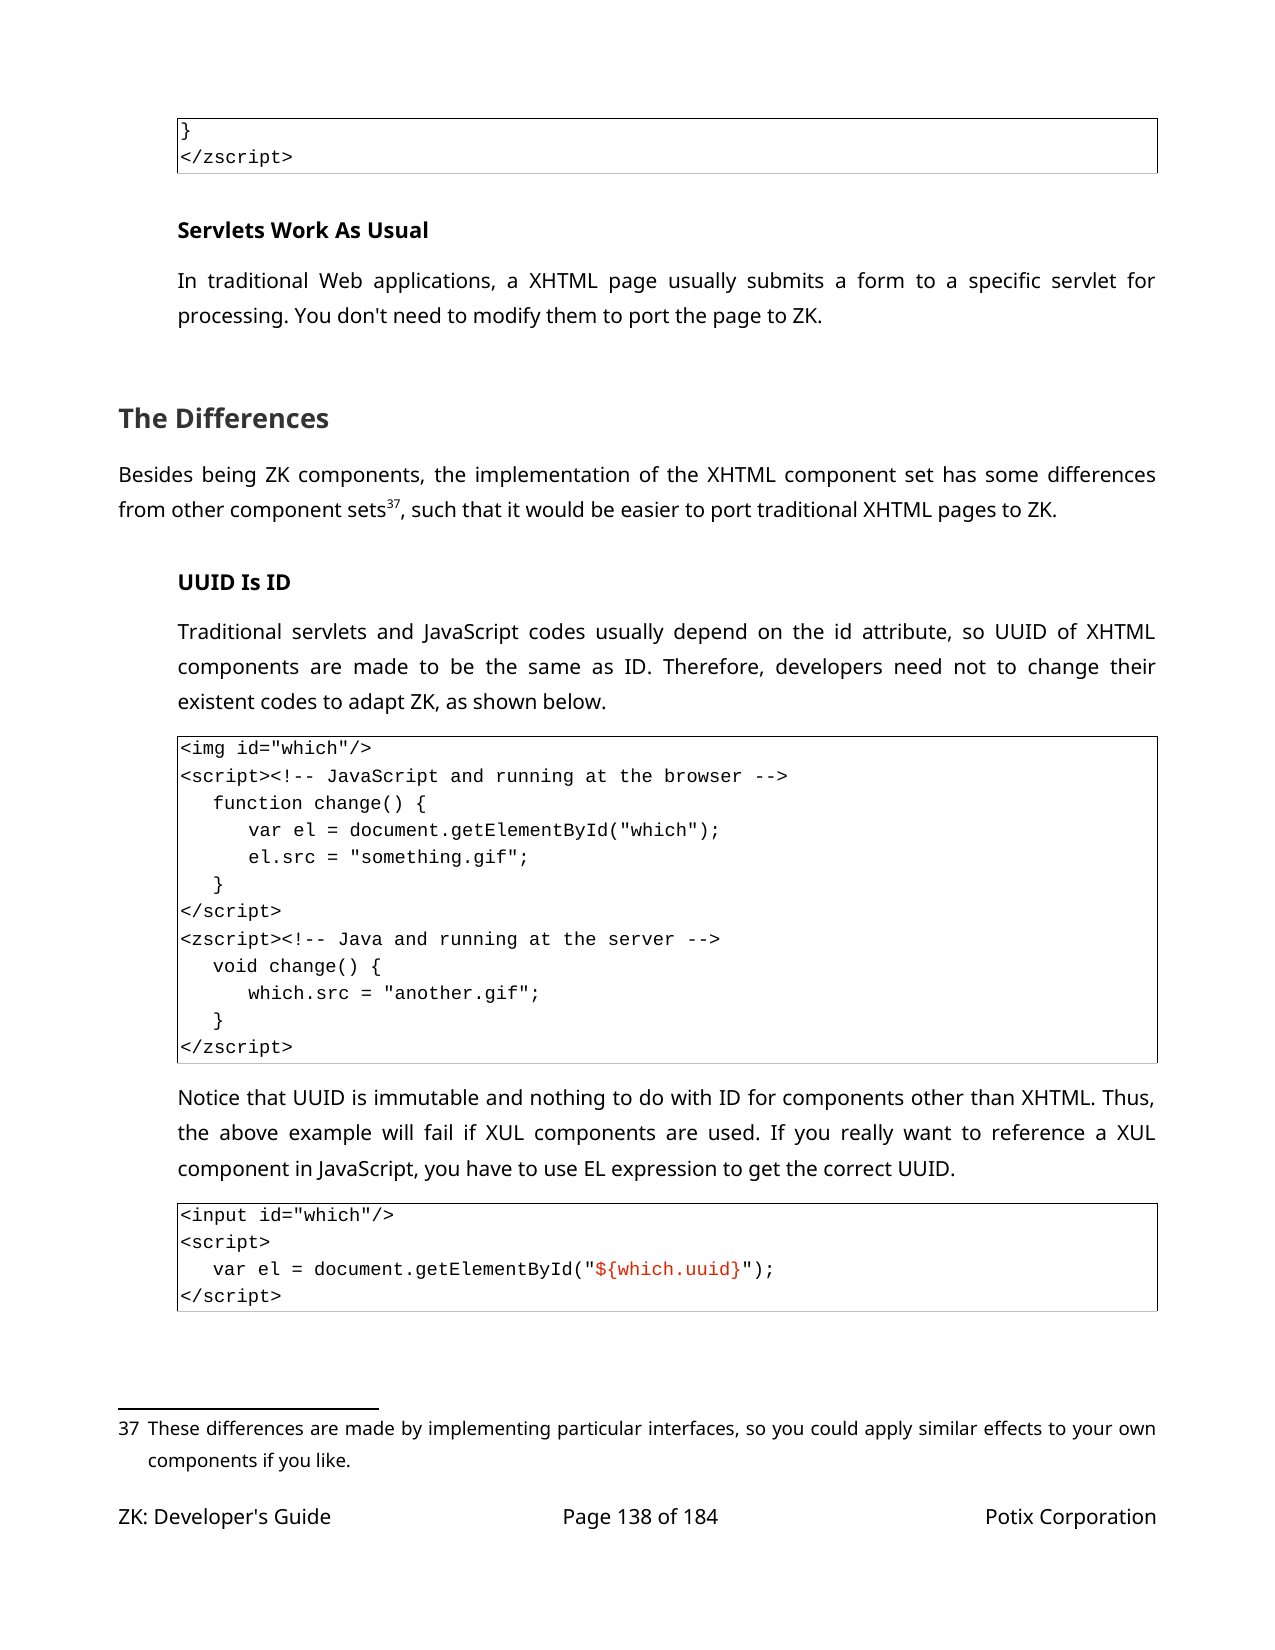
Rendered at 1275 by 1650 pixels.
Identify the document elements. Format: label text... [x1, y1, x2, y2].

text In traditional Web applications, a XHTML page usually submits a form to a specific servlet for processing. You don't need to modify them to port the page to ZK. [177, 266, 1157, 329]
text <script><!-- JavaScript and running at the browser --> [178, 763, 1157, 788]
text void change() { [178, 954, 1157, 978]
text el.src = "something.gif"; [178, 845, 1157, 869]
text which.src = "another.gif"; [178, 981, 1157, 1005]
text } [178, 1008, 1157, 1032]
text </zscript> [178, 1035, 1157, 1063]
text <zscript><!-- Java and running at the server --> [178, 927, 1157, 951]
subtitle UUID Is ID [177, 566, 1157, 596]
text </script> [178, 1284, 1157, 1311]
text function change() { [178, 791, 1157, 815]
text </script> [178, 899, 1157, 924]
text var el = document.getElementById("which"); [178, 818, 1157, 842]
text <img id="which"/> [178, 737, 1157, 761]
subtitle The Differences [118, 400, 1157, 437]
text var el = document.getElementById("${which.uuid}"); [178, 1257, 1157, 1281]
text These differences are made by implementing particular interfaces, so you could apply similar effects to your own components if you like. [118, 1416, 1157, 1473]
text Notice that UUID is immutable and nothing to do with ID for components other than XHTML. Thus, the above example will fail if XUL components are used. If you really want to reference a XUL component in JavaScript, you have to use EL expression to get the correct UUID. [177, 1083, 1157, 1182]
text </zscript> [178, 145, 1157, 173]
text Traditional servlets and JavaScript codes usually depend on the id attribute, so UUID of XHTML components are made to be the same as ID. Therefore, developers need not to change their existent codes to adapt ZK, as shown below. [177, 617, 1157, 716]
text <script> [178, 1230, 1157, 1254]
text Besides being ZK components, the implementation of the XHTML component set has some differences from other component sets, such that it would be easier to port traditional XHTML pages to ZK. [118, 460, 1157, 524]
text } [178, 872, 1157, 896]
subtitle Servlets Work As Usual [177, 215, 1157, 245]
text } [178, 119, 1157, 142]
text <input id="which"/> [178, 1204, 1157, 1227]
